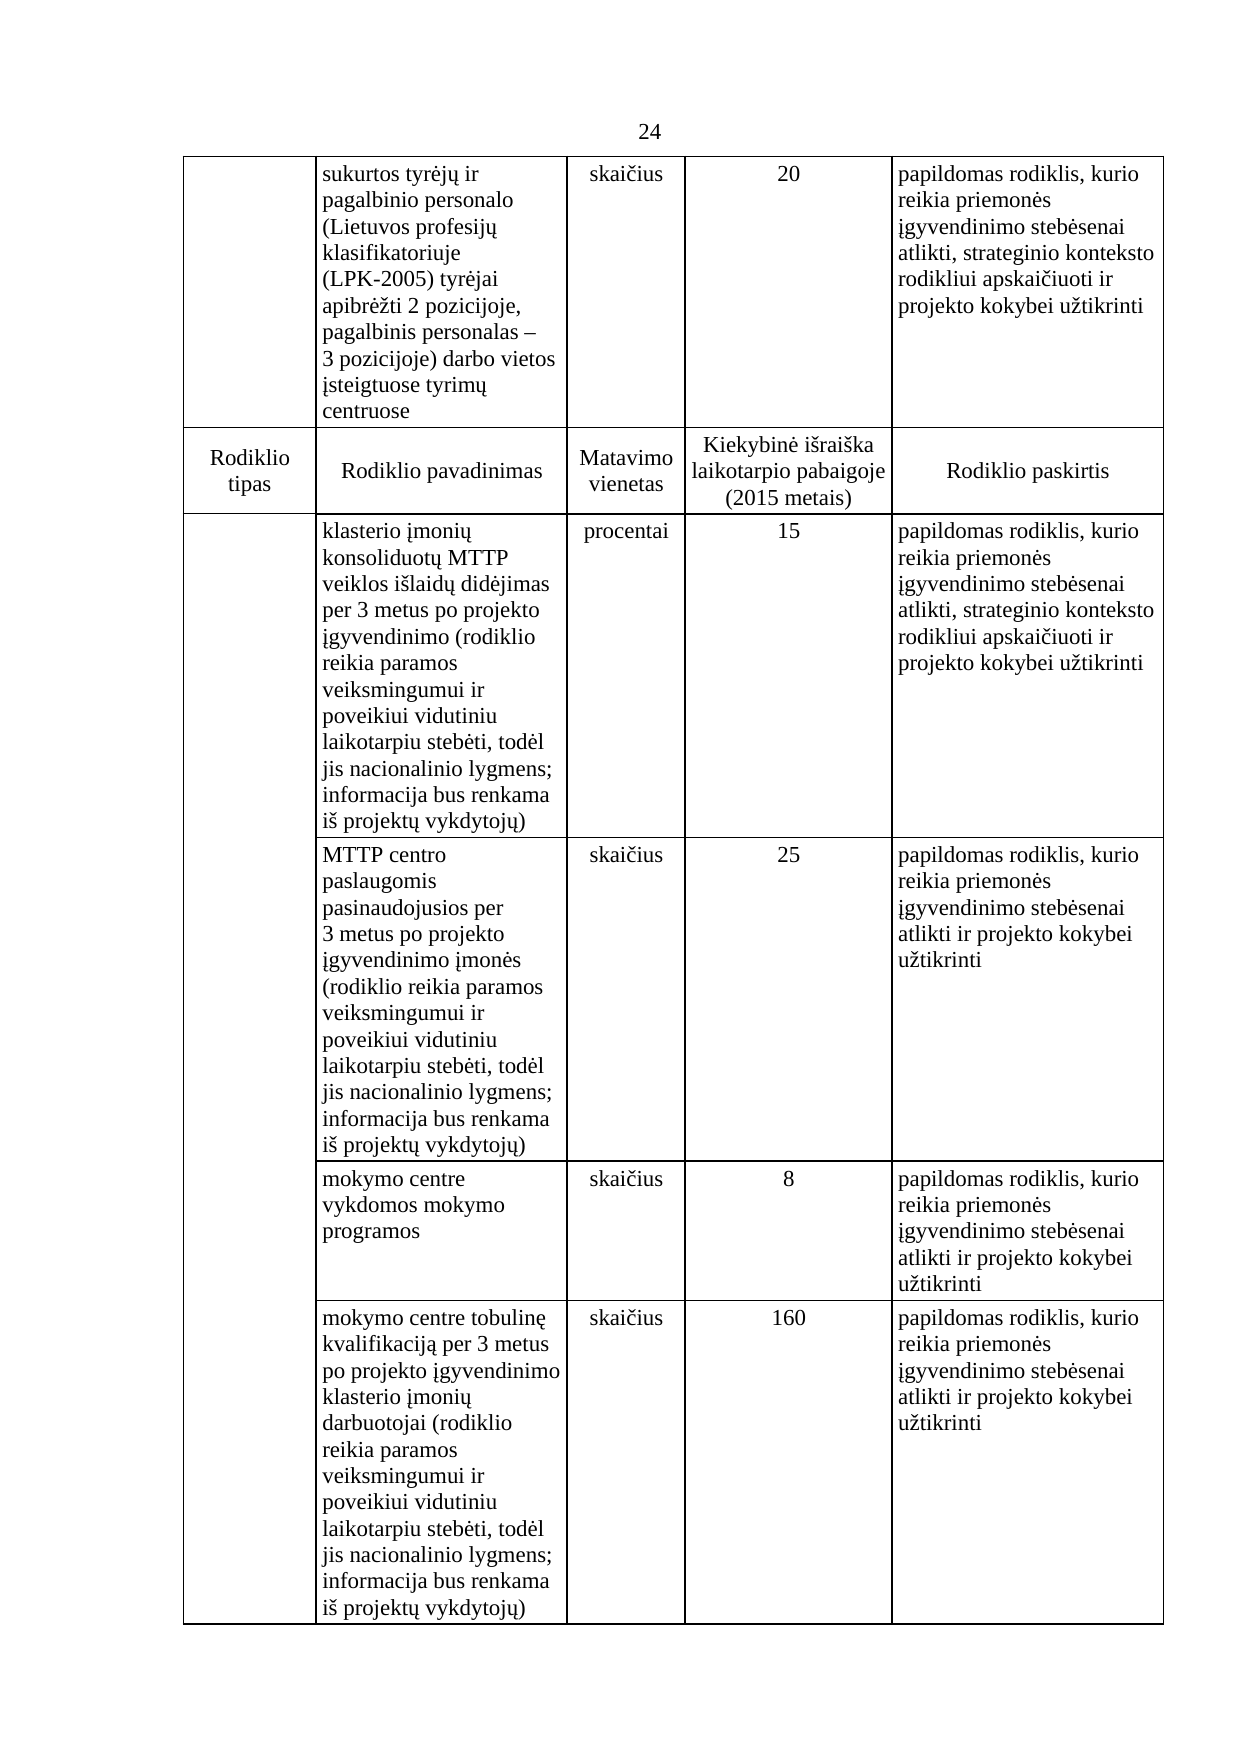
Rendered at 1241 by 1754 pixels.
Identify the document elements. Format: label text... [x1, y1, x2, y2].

table_cell 8 [686, 1162, 891, 1299]
table_cell papildomas rodiklis, kurio reikia priemonės įgyvendinimo stebėsenai atlikti ir projekto kokybei užtikrinti [893, 1162, 1163, 1299]
table_cell klasterio įmonių konsoliduotų MTTP veiklos išlaidų didėjimas per 3 metus po projekto įgyvendinimo (rodiklio reikia paramos veiksmingumui ir poveikiui vidutiniu laikotarpiu stebėti, todėl jis nacionalinio lygmens; informacija bus renkama iš projektų vykdytojų) [317, 515, 566, 837]
table_cell Matavimo vienetas [568, 428, 684, 513]
table_cell [184, 514, 315, 1160]
table_cell skaičius [568, 157, 684, 427]
table_cell procentai [568, 515, 684, 837]
table_cell MTTP centro paslaugomis pasinaudojusios per 3 metus po projekto įgyvendinimo įmonės (rodiklio reikia paramos veiksmingumui ir poveikiui vidutiniu laikotarpiu stebėti, todėl jis nacionalinio lygmens; informacija bus renkama iš projektų vykdytojų) [317, 838, 566, 1160]
table_cell skaičius [568, 1162, 684, 1299]
table_cell skaičius [568, 1301, 684, 1623]
table_cell 15 [686, 515, 891, 837]
table_cell papildomas rodiklis, kurio reikia priemonės įgyvendinimo stebėsenai atlikti ir projekto kokybei užtikrinti [893, 838, 1163, 1160]
table_cell Rodiklio tipas [184, 428, 315, 513]
table_cell sukurtos tyrėjų ir pagalbinio personalo (Lietuvos profesijų klasifikatoriuje (LPK-2005) tyrėjai apibrėžti 2 pozicijoje, pagalbinis personalas – 3 pozicijoje) darbo vietos įsteigtuose tyrimų centruose [317, 157, 566, 427]
table_cell mokymo centre tobulinę kvalifikaciją per 3 metus po projekto įgyvendinimo klasterio įmonių darbuotojai (rodiklio reikia paramos veiksmingumui ir poveikiui vidutiniu laikotarpiu stebėti, todėl jis nacionalinio lygmens; informacija bus renkama iš projektų vykdytojų) [317, 1301, 566, 1623]
table_cell mokymo centre vykdomos mokymo programos [317, 1162, 566, 1299]
table_cell papildomas rodiklis, kurio reikia priemonės įgyvendinimo stebėsenai atlikti ir projekto kokybei užtikrinti [893, 1301, 1163, 1623]
table_cell skaičius [568, 838, 684, 1160]
table_cell Rodiklio pavadinimas [317, 428, 566, 513]
table_cell papildomas rodiklis, kurio reikia priemonės įgyvendinimo stebėsenai atlikti, strateginio konteksto rodikliui apskaičiuoti ir projekto kokybei užtikrinti [893, 157, 1163, 427]
table_cell papildomas rodiklis, kurio reikia priemonės įgyvendinimo stebėsenai atlikti, strateginio konteksto rodikliui apskaičiuoti ir projekto kokybei užtikrinti [893, 515, 1163, 837]
table_cell Rodiklio paskirtis [893, 428, 1163, 513]
table_cell Kiekybinė išraiška laikotarpio pabaigoje (2015 metais) [686, 428, 891, 513]
table_cell 25 [686, 838, 891, 1160]
table_cell [184, 1300, 315, 1623]
table_cell 20 [686, 157, 891, 427]
table_cell 160 [686, 1301, 891, 1623]
table_cell [184, 157, 315, 427]
table_cell [184, 1160, 315, 1299]
